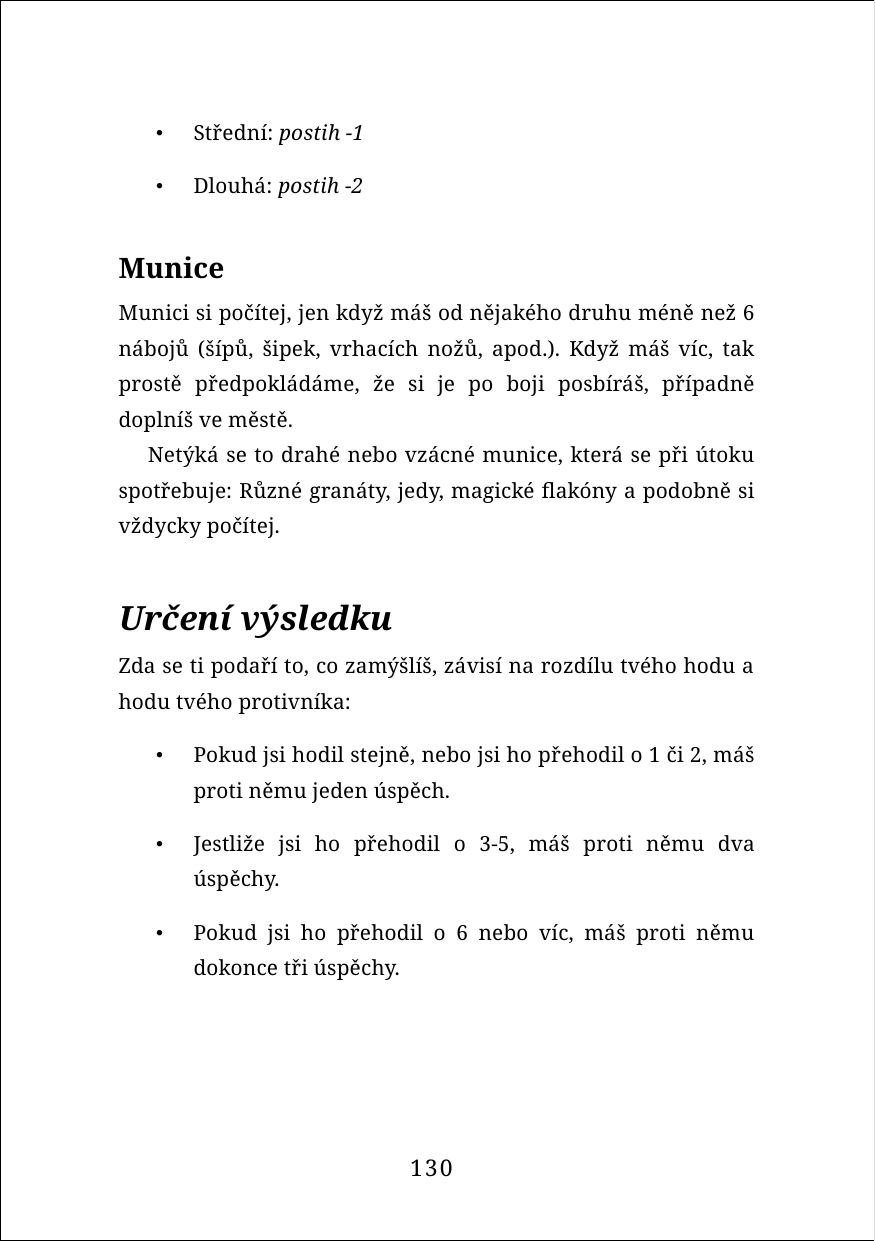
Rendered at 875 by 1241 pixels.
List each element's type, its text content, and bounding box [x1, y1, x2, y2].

list Jestliže jsi ho přehodil o 3-5, máš proti němu dva úspěchy. [156, 829, 756, 893]
subtitle Munice [118, 248, 756, 287]
subtitle Určení výsledku [118, 594, 756, 640]
list Pokud jsi hodil stejně, nebo jsi ho přehodil o 1 či 2, máš proti němu jeden úspěch. [156, 740, 756, 804]
list Pokud jsi ho přehodil o 6 nebo víc, máš proti němu dokonce tři úspěchy. [156, 918, 756, 982]
text Zda se ti podaří to, co zamýšlíš, závisí na rozdílu tvého hodu a hodu tvého protivníka: [118, 652, 756, 716]
list Dlouhá: postih -2 [156, 171, 756, 200]
list Střední: postih -1 [156, 118, 756, 147]
text Munici si počítej, jen když máš od nějakého druhu méně než 6 nábojů (šípů, šipek, vrhacích nožů, apod.). Když máš víc, tak prostě předpokládáme, že si je po boji posbíráš, případně doplníš ve městě. Netýká se to drahé nebo vzácné munice, která se při útoku spotřebuje: Různé granáty, jedy, magické flakóny a podobně si vždycky počítej. [118, 298, 756, 540]
